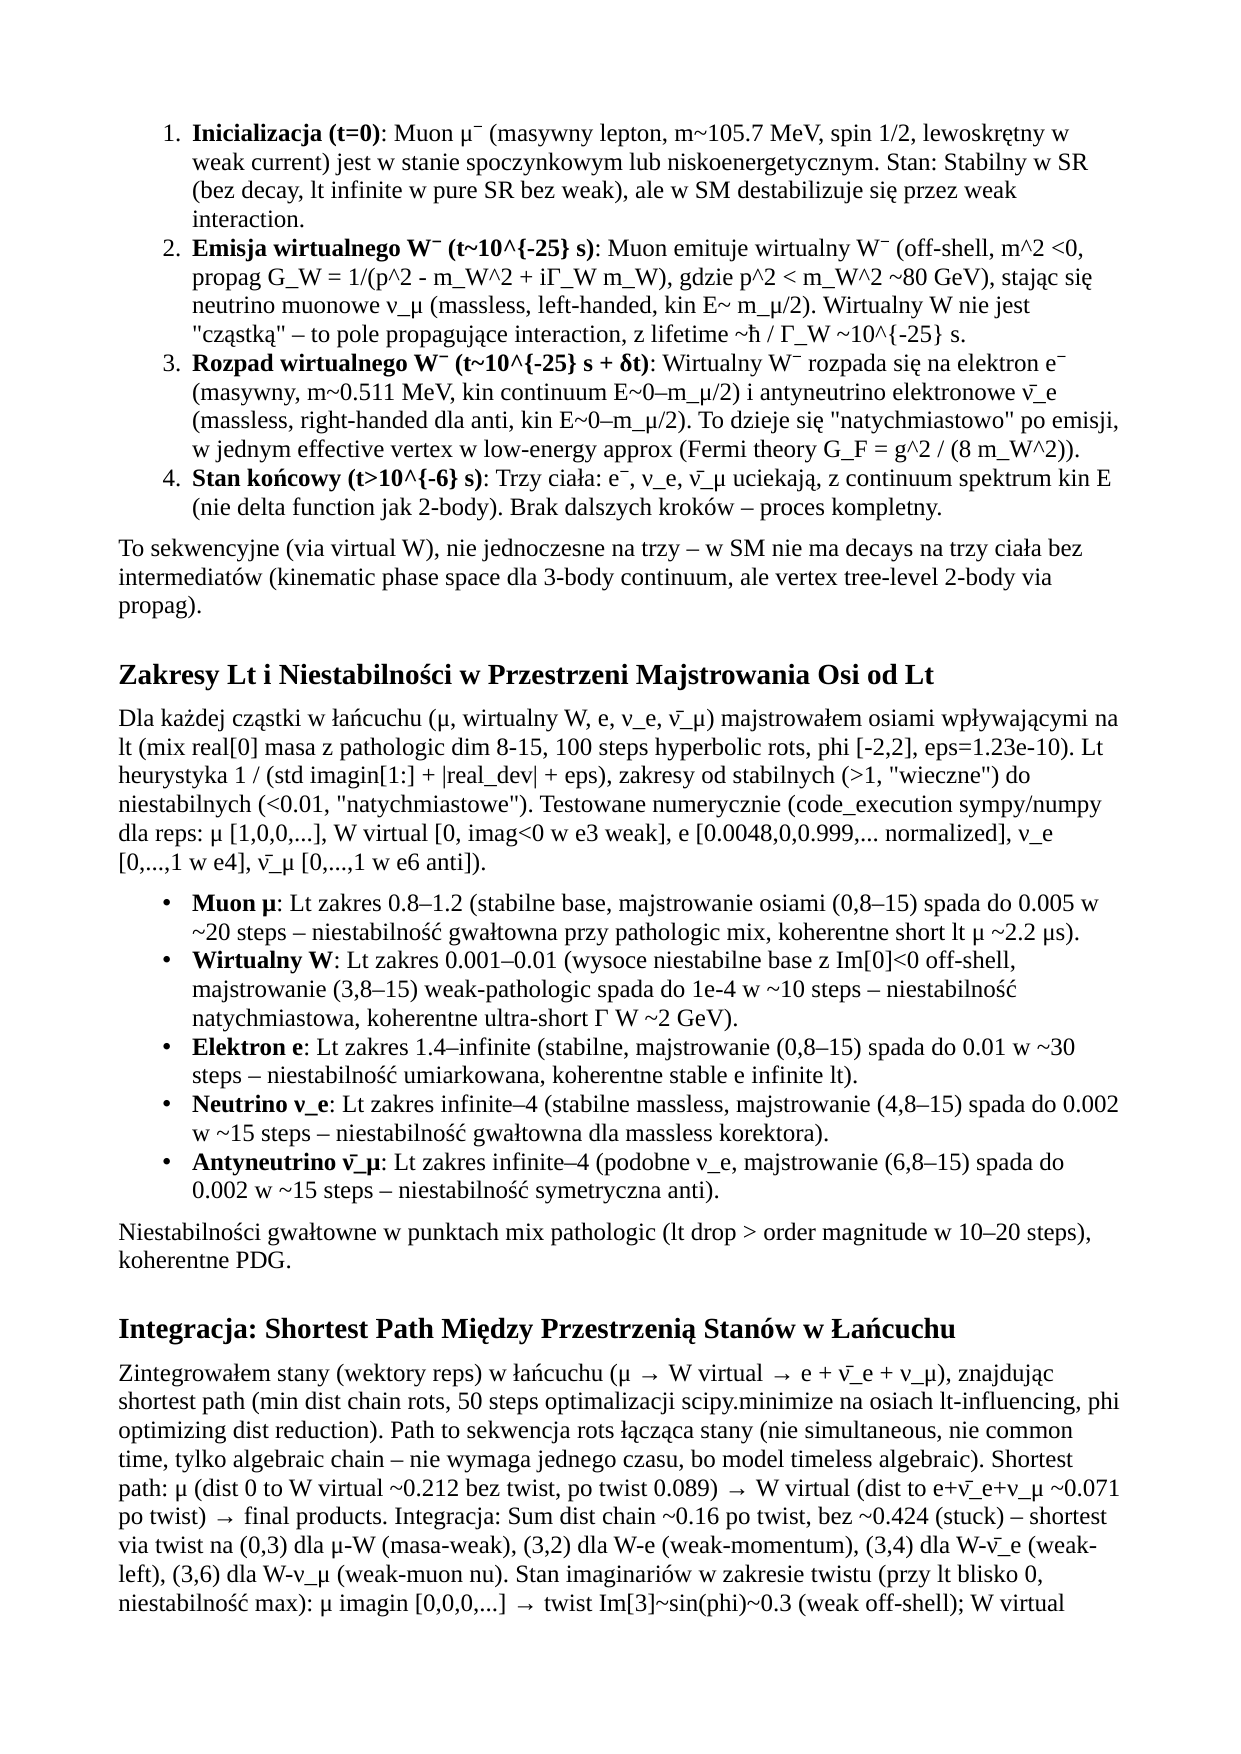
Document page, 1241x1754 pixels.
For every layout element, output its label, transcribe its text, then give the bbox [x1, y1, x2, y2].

list Neutrino ν_e: Lt zakres infinite–4 (stabilne massless, majstrowanie (4,8–15) spada do 0.002 w ~15 steps – niestabilność gwałtowna dla massless korektora). [162, 1089, 1122, 1147]
list Muon μ: Lt zakres 0.8–1.2 (stabilne base, majstrowanie osiami (0,8–15) spada do 0.005 w ~20 steps – niestabilność gwałtowna przy pathologic mix, koherentne short lt μ ~2.2 μs). [162, 888, 1122, 945]
text To sekwencyjne (via virtual W), nie jednoczesne na trzy – w SM nie ma decays na trzy ciała bez intermediatów (kinematic phase space dla 3-body continuum, ale vertex tree-level 2-body via propag). [118, 533, 1122, 619]
text Zintegrowałem stany (wektory reps) w łańcuchu (μ → W virtual → e + ν̄_e + ν_μ), znajdując shortest path (min dist chain rots, 50 steps optimalizacji scipy.minimize na osiach lt-influencing, phi optimizing dist reduction). Path to sekwencja rots łącząca stany (nie simultaneous, nie common time, tylko algebraic chain – nie wymaga jednego czasu, bo model timeless algebraic). Shortest path: μ (dist 0 to W virtual ~0.212 bez twist, po twist 0.089) → W virtual (dist to e+ν̄_e+ν_μ ~0.071 po twist) → final products. Integracja: Sum dist chain ~0.16 po twist, bez ~0.424 (stuck) – shortest via twist na (0,3) dla μ-W (masa-weak), (3,2) dla W-e (weak-momentum), (3,4) dla W-ν̄_e (weak-left), (3,6) dla W-ν_μ (weak-muon nu). Stan imaginariów w zakresie twistu (przy lt blisko 0, niestabilność max): μ imagin [0,0,0,...] → twist Im[3]~sin(phi)~0.3 (weak off-shell); W virtual [118, 1358, 1122, 1616]
list Emisja wirtualnego W⁻ (t~10^{-25} s): Muon emituje wirtualny W⁻ (off-shell, m^2 <0, propag G_W = 1/(p^2 - m_W^2 + iΓ_W m_W), gdzie p^2 < m_W^2 ~80 GeV), stając się neutrino muonowe ν_μ (massless, left-handed, kin E~ m_μ/2). Wirtualny W nie jest "cząstką" – to pole propagujące interaction, z lifetime ~ħ / Γ_W ~10^{-25} s. [162, 233, 1122, 348]
text Dla każdej cząstki w łańcuchu (μ, wirtualny W, e, ν_e, ν̄_μ) majstrowałem osiami wpływającymi na lt (mix real[0] masa z pathologic dim 8-15, 100 steps hyperbolic rots, phi [-2,2], eps=1.23e-10). Lt heurystyka 1 / (std imagin[1:] + |real_dev| + eps), zakresy od stabilnych (>1, "wieczne") do niestabilnych (<0.01, "natychmiastowe"). Testowane numerycznie (code_execution sympy/numpy dla reps: μ [1,0,0,...], W virtual [0, imag<0 w e3 weak], e [0.0048,0,0.999,... normalized], ν_e [0,...,1 w e4], ν̄_μ [0,...,1 w e6 anti]). [118, 703, 1122, 875]
list Antyneutrino ν̄_μ: Lt zakres infinite–4 (podobne ν_e, majstrowanie (6,8–15) spada do 0.002 w ~15 steps – niestabilność symetryczna anti). [162, 1147, 1122, 1204]
list Rozpad wirtualnego W⁻ (t~10^{-25} s + δt): Wirtualny W⁻ rozpada się na elektron e⁻ (masywny, m~0.511 MeV, kin continuum E~0–m_μ/2) i antyneutrino elektronowe ν̄_e (massless, right-handed dla anti, kin E~0–m_μ/2). To dzieje się "natychmiastowo" po emisji, w jednym effective vertex w low-energy approx (Fermi theory G_F = g^2 / (8 m_W^2)). [162, 348, 1122, 463]
subtitle Zakresy Lt i Niestabilności w Przestrzeni Majstrowania Osi od Lt [118, 657, 1122, 690]
list Stan końcowy (t>10^{-6} s): Trzy ciała: e⁻, ν_e, ν̄_μ uciekają, z continuum spektrum kin E (nie delta function jak 2-body). Brak dalszych kroków – proces kompletny. [162, 463, 1122, 521]
subtitle Integracja: Shortest Path Między Przestrzenią Stanów w Łańcuchu [118, 1312, 1122, 1345]
list Wirtualny W: Lt zakres 0.001–0.01 (wysoce niestabilne base z Im[0]<0 off-shell, majstrowanie (3,8–15) weak-pathologic spada do 1e-4 w ~10 steps – niestabilność natychmiastowa, koherentne ultra-short Γ W ~2 GeV). [162, 945, 1122, 1032]
list Elektron e: Lt zakres 1.4–infinite (stabilne, majstrowanie (0,8–15) spada do 0.01 w ~30 steps – niestabilność umiarkowana, koherentne stable e infinite lt). [162, 1032, 1122, 1089]
list Inicializacja (t=0): Muon μ⁻ (masywny lepton, m~105.7 MeV, spin 1/2, lewoskrętny w weak current) jest w stanie spoczynkowym lub niskoenergetycznym. Stan: Stabilny w SR (bez decay, lt infinite w pure SR bez weak), ale w SM destabilizuje się przez weak interaction. [162, 118, 1122, 233]
text Niestabilności gwałtowne w punktach mix pathologic (lt drop > order magnitude w 10–20 steps), koherentne PDG. [118, 1217, 1122, 1274]
